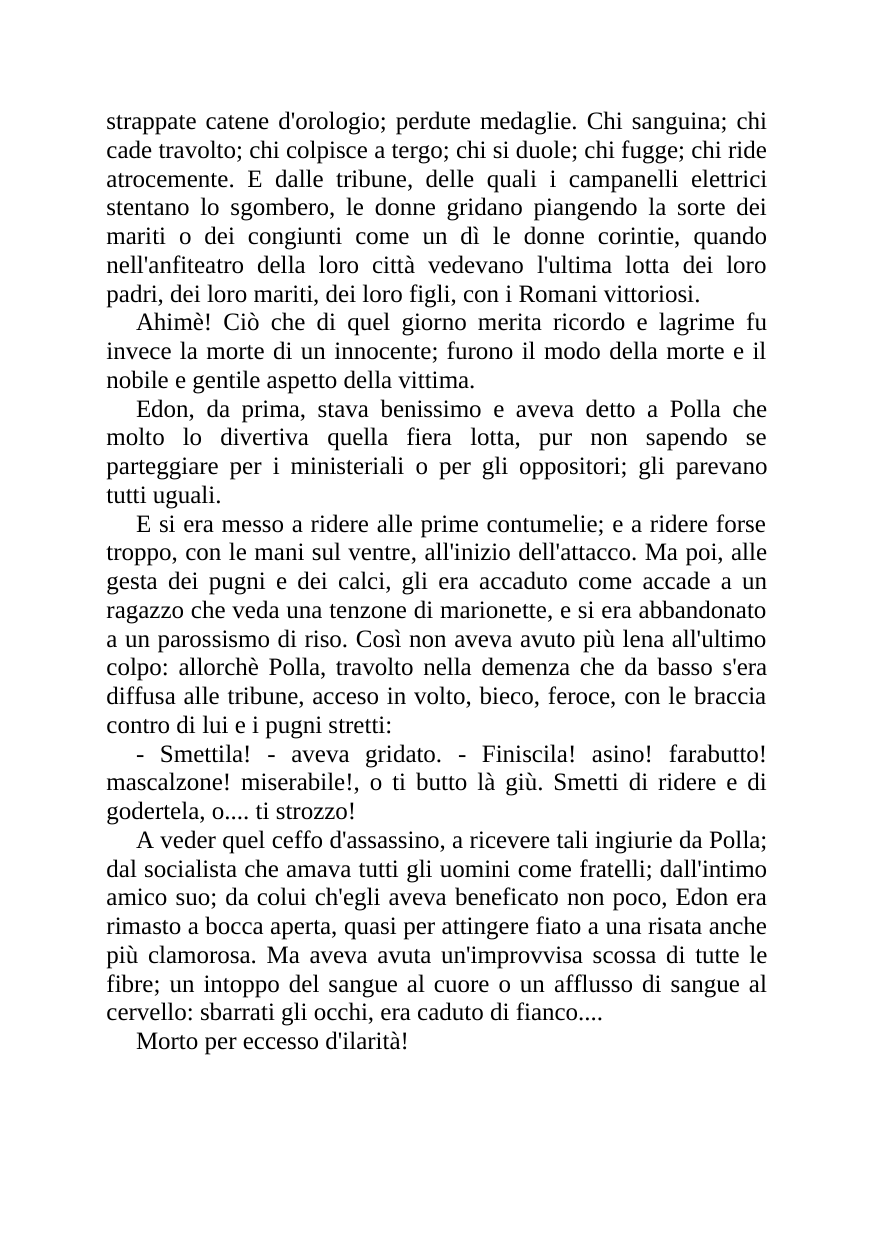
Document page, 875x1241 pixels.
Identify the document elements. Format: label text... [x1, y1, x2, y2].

text Morto per eccesso d'ilarità! [106, 1026, 768, 1055]
text Edon, da prima, stava benissimo e aveva detto a Polla che molto lo divertiva quella fiera lotta, pur non sapendo se parteggiare per i ministeriali o per gli oppositori; gli parevano tutti uguali. [106, 394, 768, 509]
text A veder quel ceffo d'assassino, a ricevere tali ingiurie da Polla; dal socialista che amava tutti gli uomini come fratelli; dall'intimo amico suo; da colui ch'egli aveva beneficato non poco, Edon era rimasto a bocca aperta, quasi per attingere fiato a una risata anche più clamorosa. Ma aveva avuta un'improvvisa scossa di tutte le fibre; un intoppo del sangue al cuore o un afflusso di sangue al cervello: sbarrati gli occhi, era caduto di fianco.... [106, 825, 768, 1026]
text - Smettila! - aveva gridato. - Finiscila! asino! farabutto! mascalzone! miserabile!, o ti butto là giù. Smetti di ridere e di godertela, o.... ti strozzo! [106, 739, 768, 825]
text strappate catene d'orologio; perdute medaglie. Chi sanguina; chi cade travolto; chi colpisce a tergo; chi si duole; chi fugge; chi ride atrocemente. E dalle tribune, delle quali i campanelli elettrici stentano lo sgombero, le donne gridano piangendo la sorte dei mariti o dei congiunti come un dì le donne corintie, quando nell'anfiteatro della loro città vedevano l'ultima lotta dei loro padri, dei loro mariti, dei loro figli, con i Romani vittoriosi. [106, 106, 768, 307]
text Ahimè! Ciò che di quel giorno merita ricordo e lagrime fu invece la morte di un innocente; furono il modo della morte e il nobile e gentile aspetto della vittima. [106, 307, 768, 394]
text E si era messo a ridere alle prime contumelie; e a ridere forse troppo, con le mani sul ventre, all'inizio dell'attacco. Ma poi, alle gesta dei pugni e dei calci, gli era accaduto come accade a un ragazzo che veda una tenzone di marionette, e si era abbandonato a un parossismo di riso. Così non aveva avuto più lena all'ultimo colpo: allorchè Polla, travolto nella demenza che da basso s'era diffusa alle tribune, acceso in volto, bieco, feroce, con le braccia contro di lui e i pugni stretti: [106, 509, 768, 739]
